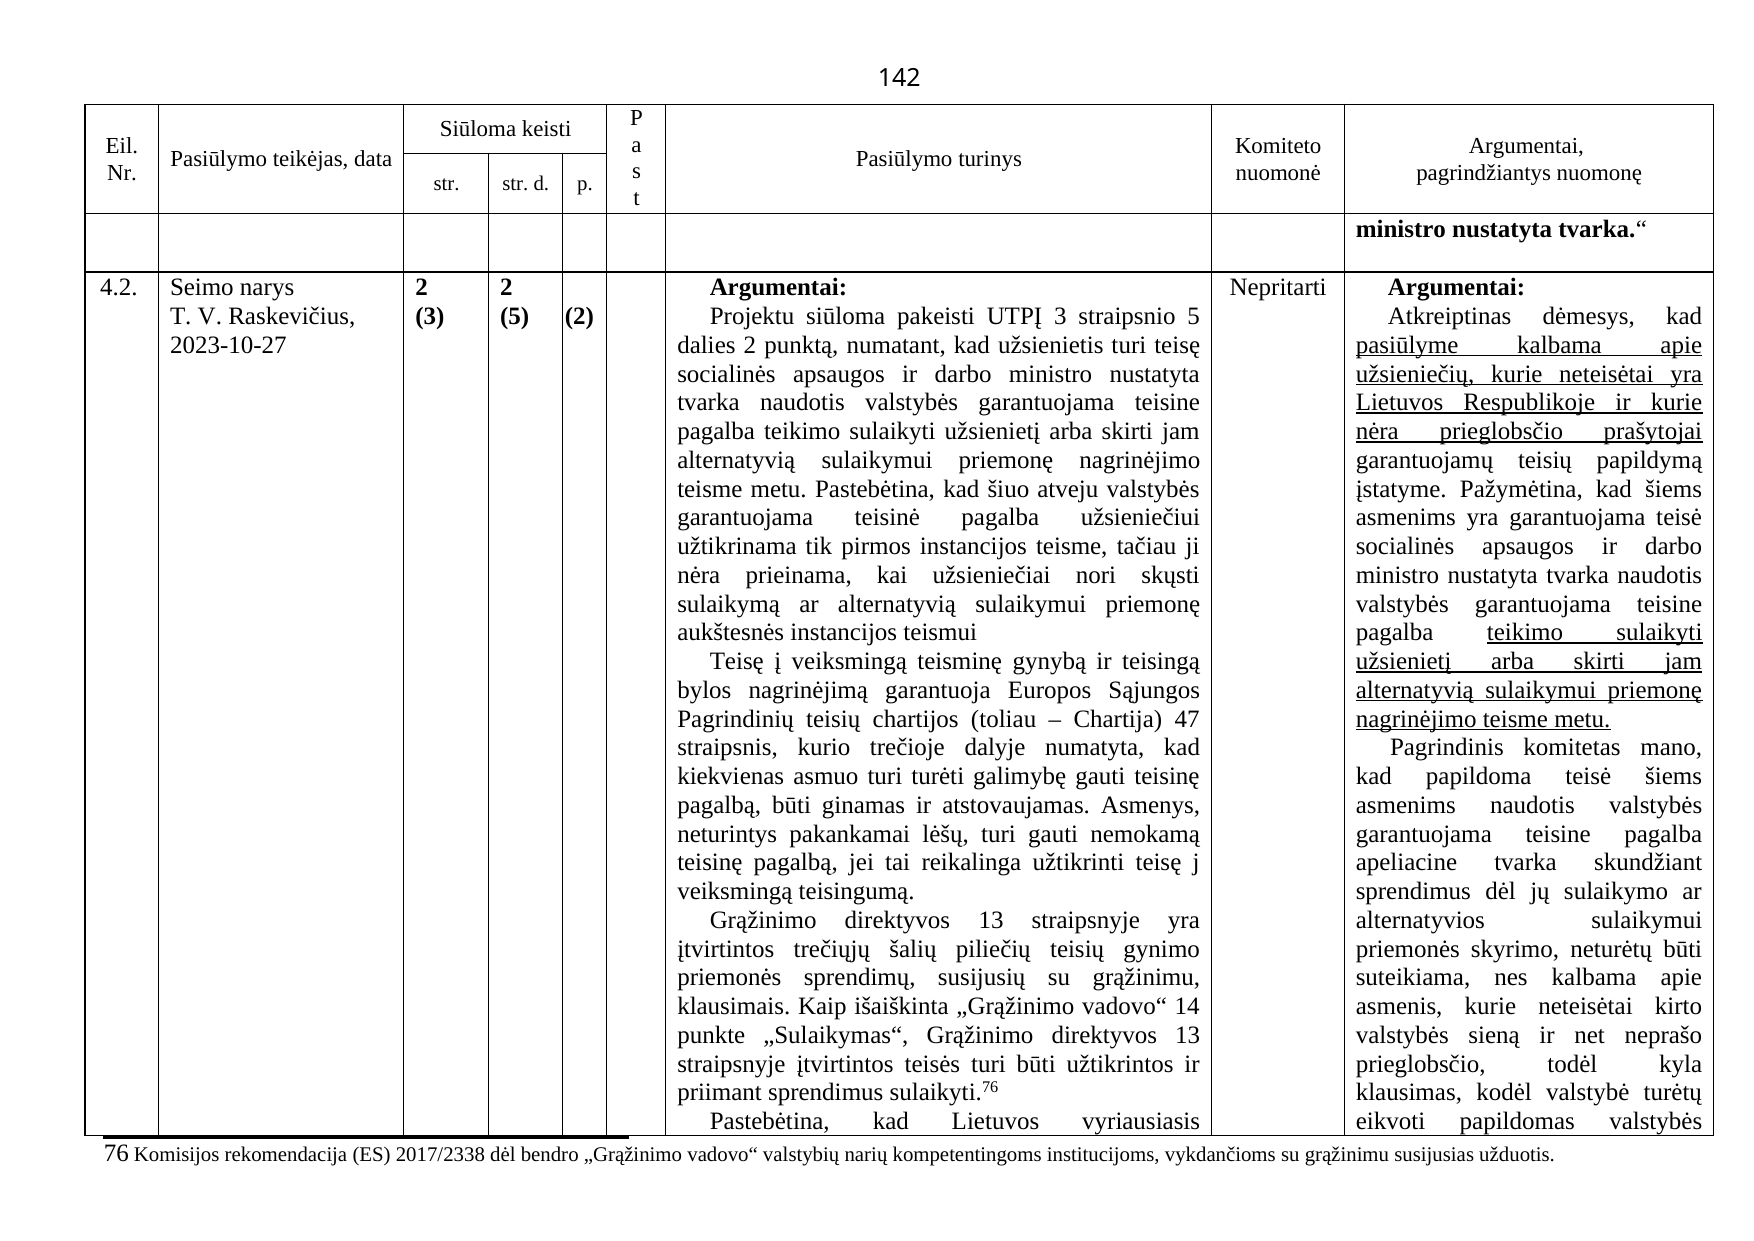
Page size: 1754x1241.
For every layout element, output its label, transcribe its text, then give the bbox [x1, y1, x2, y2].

table_cell [489, 214, 562, 271]
table_header Pasiūlymo turinys [666, 105, 1211, 213]
table_header Eil. Nr. [86, 105, 158, 213]
table_cell N [607, 214, 665, 271]
table_cell 4.2. [86, 273, 158, 1135]
table_cell Argumentai: Projektu siūloma pakeisti UTPĮ 3 straipsnio 5 dalies 2 punktą, numatant, kad užsienietis turi teisę socialinės apsaugos ir darbo ministro nustatyta tvarka naudotis valstybės garantuojama teisine pagalba teikimo sulaikyti užsienietį arba skirti jam alternatyvią sulaikymui priemonę nagrinėjimo teisme metu. Pastebėtina, kad šiuo atveju valstybės garantuojama teisinė pagalba užsieniečiui užtikrinama tik pirmos instancijos teisme, tačiau ji nėra prieinama, kai užsieniečiai nori skųsti sulaikymą ar alternatyvią sulaikymui priemonę aukštesnės instancijos teismui Teisę į veiksmingą teisminę gynybą ir teisingą bylos nagrinėjimą garantuoja Europos Sąjungos Pagrindinių teisių chartijos (toliau – Chartija) 47 straipsnis, kurio trečioje dalyje numatyta, kad kiekvienas asmuo turi turėti galimybę gauti teisinę pagalbą, būti ginamas ir atstovaujamas. Asmenys, neturintys pakankamai lėšų, turi gauti nemokamą teisinę pagalbą, jei tai reikalinga užtikrinti teisę j veiksmingą teisingumą. Grąžinimo direktyvos 13 straipsnyje yra įtvirtintos trečiųjų šalių piliečių teisių gynimo priemonės sprendimų, susijusių su grąžinimu, klausimais. Kaip išaiškinta „Grąžinimo vadovo“ 14 punkte „Sulaikymas“, Grąžinimo direktyvos 13 straipsnyje įtvirtintos teisės turi būti užtikrintos ir priimant sprendimus sulaikyti. Pastebėtina, kad Lietuvos vyriausiasis [666, 273, 1211, 1135]
table_cell str. d. [489, 154, 562, 213]
table_header Pasiūlymo teikėjas, data [159, 105, 403, 213]
table_cell 2 (3) [404, 273, 488, 1135]
table_cell 2 (5) [489, 273, 562, 1135]
table_cell [666, 214, 1211, 271]
table_cell Argumentai: Atkreiptinas dėmesys, kad pasiūlyme kalbama apie užsieniečių, kurie neteisėtai yra Lietuvos Respublikoje ir kurie nėra prieglobsčio prašytojai garantuojamų teisių papildymą įstatyme. Pažymėtina, kad šiems asmenims yra garantuojama teisė socialinės apsaugos ir darbo ministro nustatyta tvarka naudotis valstybės garantuojama teisine pagalba teikimo sulaikyti užsienietį arba skirti jam alternatyvią sulaikymui priemonę nagrinėjimo teisme metu. Pagrindinis komitetas mano, kad papildoma teisė šiems asmenims naudotis valstybės garantuojama teisine pagalba apeliacine tvarka skundžiant sprendimus dėl jų sulaikymo ar alternatyvios sulaikymui priemonės skyrimo, neturėtų būti suteikiama, nes kalbama apie asmenis, kurie neteisėtai kirto valstybės sieną ir net neprašo prieglobsčio, todėl kyla klausimas, kodėl valstybė turėtų eikvoti papildomas valstybės [1345, 273, 1713, 1135]
table_cell ministro nustatyta tvarka.“ [1345, 214, 1713, 271]
table_header Argumentai, pagrindžiantys nuomonę [1345, 105, 1713, 213]
table_cell Seimo narys T. V. Raskevičius, 2023-10-27 [159, 273, 403, 1135]
table_cell [563, 214, 606, 271]
table_cell [86, 214, 158, 271]
table_cell Nepritarti [1212, 273, 1344, 1135]
table_header Pastabos [607, 105, 665, 213]
table_cell p. [563, 154, 606, 213]
table_cell [404, 214, 488, 271]
table_cell (2) [563, 273, 606, 1135]
table_cell str. [404, 154, 488, 213]
table_header Komiteto nuomonė [1212, 105, 1344, 213]
table_cell [1212, 214, 1344, 271]
table_header Siūloma keisti [404, 105, 606, 153]
table_cell [607, 273, 665, 1135]
table_cell [159, 214, 403, 271]
